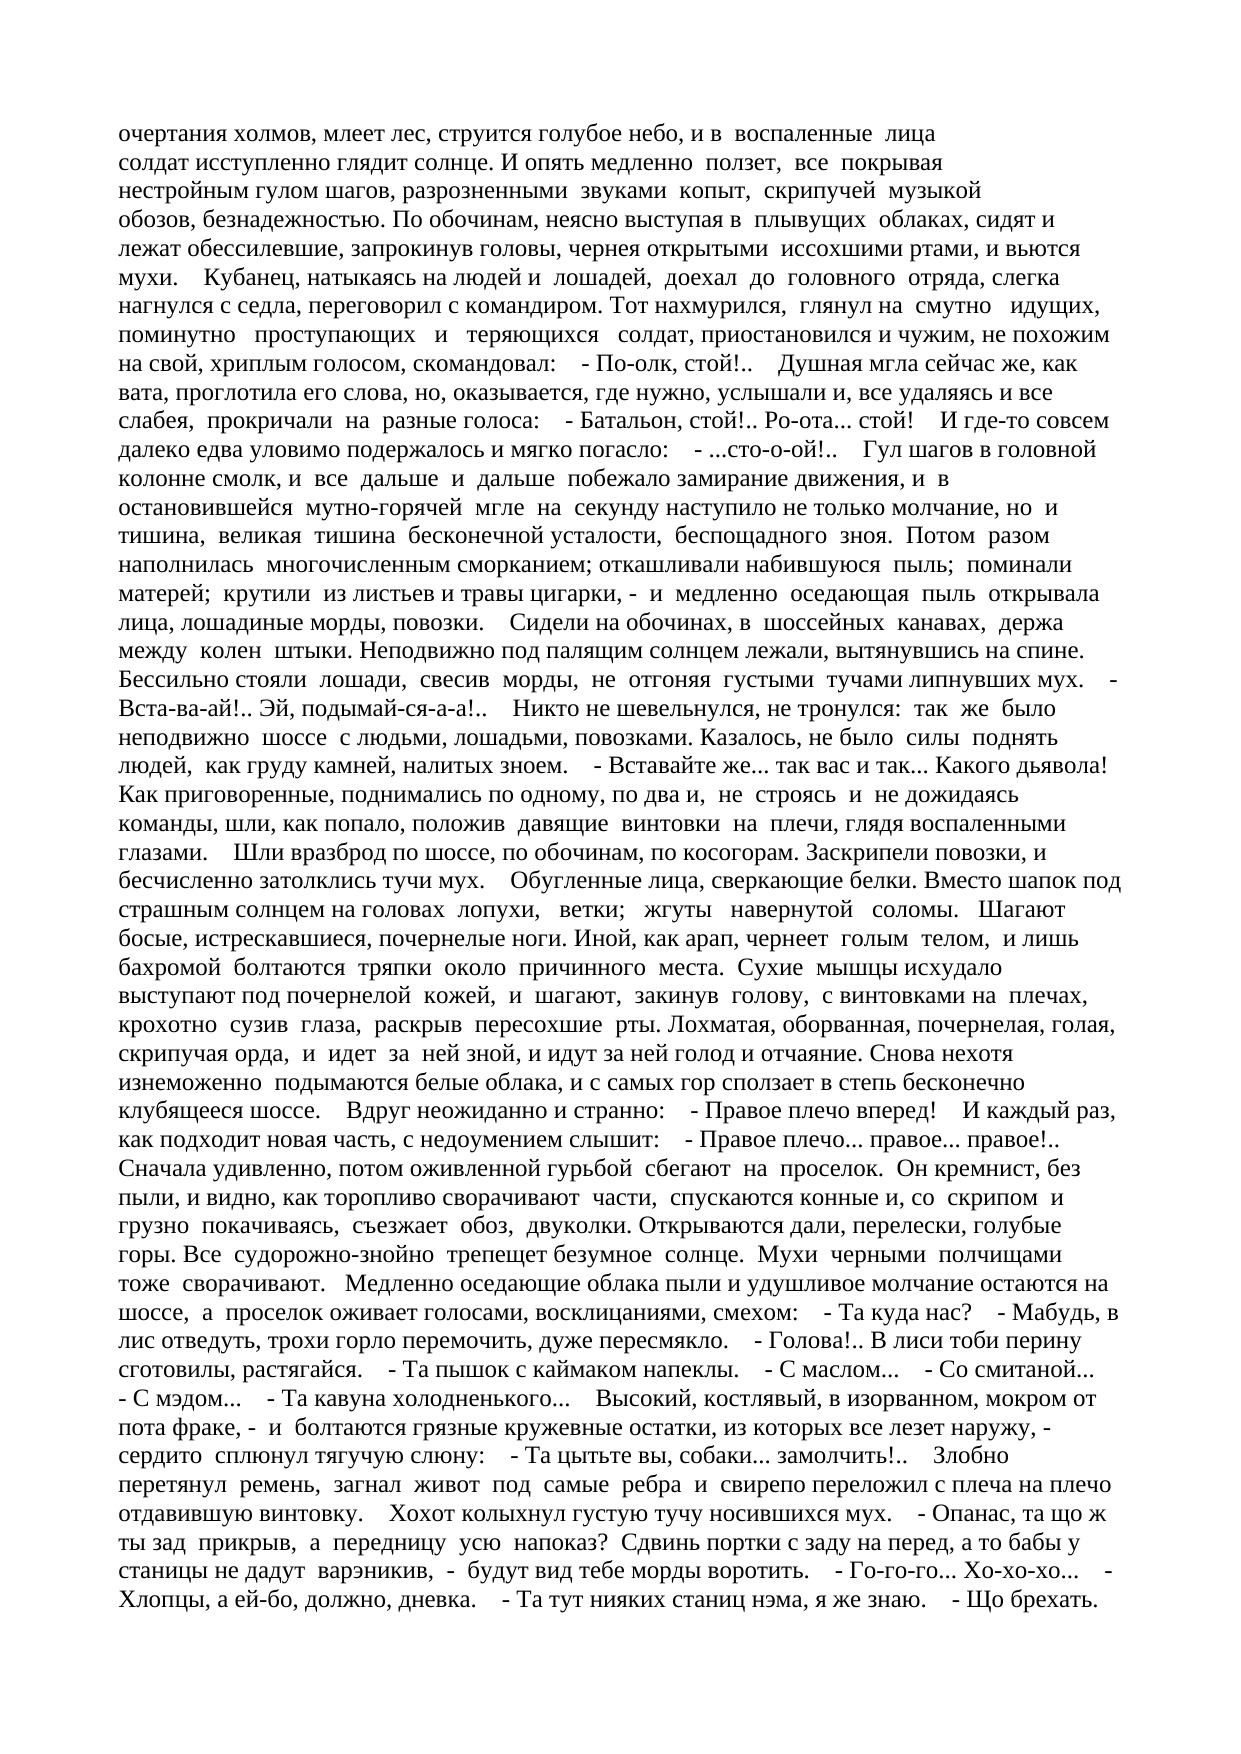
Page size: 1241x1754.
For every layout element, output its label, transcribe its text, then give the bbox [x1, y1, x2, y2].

text нестройным гулом шагов, разрозненными звуками копыт, скрипучей музыкой [118, 176, 1122, 204]
text обозов, безнадежностью. По обочинам, неясно выступая в плывущих облаках, сидят и лежат обессилевшие, запрокинув головы, чернея открытыми иссохшими ртами, и вьются мухи. Кубанец, натыкаясь на людей и лошадей, доехал до головного отряда, слегка нагнулся с седла, переговорил с командиром. Тот нахмурился, глянул на смутно идущих, поминутно проступающих и теряющихся солдат, приостановился и чужим, не похожим на свой, хриплым голосом, скомандовал: - По-олк, стой!.. Душная мгла сейчас же, как вата, проглотила его слова, но, оказывается, где нужно, услышали и, все удаляясь и все слабея, прокричали на разные голоса: - Батальон, стой!.. Ро-ота... стой! И где-то совсем далеко едва уловимо подержалось и мягко погасло: - ...сто-о-ой!.. Гул шагов в головной колонне смолк, и все дальше и дальше побежало замирание движения, и в остановившейся мутно-горячей мгле на секунду наступило не только молчание, но и тишина, великая тишина бесконечной усталости, беспощадного зноя. Потом разом наполнилась многочисленным сморканием; откашливали набившуюся пыль; поминали матерей; крутили из листьев и травы цигарки, - и медленно оседающая пыль открывала лица, лошадиные морды, повозки. Сидели на обочинах, в шоссейных канавах, держа между колен штыки. Неподвижно под палящим солнцем лежали, вытянувшись на спине. Бессильно стояли лошади, свесив морды, не отгоняя густыми тучами липнувших мух. - Вста-ва-ай!.. Эй, подымай-ся-а-а!.. Никто не шевельнулся, не тронулся: так же было неподвижно шоссе с людьми, лошадьми, повозками. Казалось, не было силы поднять людей, как груду камней, налитых зноем. - Вставайте же... так вас и так... Какого дьявола! Как приговоренные, поднимались по одному, по два и, не строясь и не дожидаясь команды, шли, как попало, положив давящие винтовки на плечи, глядя воспаленными глазами. Шли вразброд по шоссе, по обочинам, по косогорам. Заскрипели повозки, и бесчисленно затолклись тучи мух. Обугленные лица, сверкающие белки. Вместо шапок под страшным солнцем на головах лопухи, ветки; жгуты навернутой соломы. Шагают босые, истрескавшиеся, почернелые ноги. Иной, как арап, чернеет голым телом, и лишь бахромой болтаются тряпки около причинного места. Сухие мышцы исхудало выступают под почернелой кожей, и шагают, закинув голову, с винтовками на плечах, крохотно сузив глаза, раскрыв пересохшие рты. Лохматая, оборванная, почернелая, голая, скрипучая орда, и идет за ней зной, и идут за ней голод и отчаяние. Снова нехотя изнеможенно подымаются белые облака, и с самых гор сползает в степь бесконечно клубящееся шоссе. Вдруг неожиданно и странно: - Правое плечо вперед! И каждый раз, как подходит новая часть, с недоумением слышит: - Правое плечо... правое... правое!.. Сначала удивленно, потом оживленной гурьбой сбегают на проселок. Он кремнист, без пыли, и видно, как торопливо сворачивают части, спускаются конные и, со скрипом и грузно покачиваясь, съезжает обоз, двуколки. Открываются дали, перелески, голубые горы. Все судорожно-знойно трепещет безумное солнце. Мухи черными полчищами тоже сворачивают. Медленно оседающие облака пыли и удушливое молчание остаются на шоссе, а проселок оживает голосами, восклицаниями, смехом: - Та куда нас? - Мабудь, в лис отведуть, трохи горло перемочить, дуже пересмякло. - Голова!.. В лиси тоби перину сготовилы, растягайся. - Та пышок с каймаком напеклы. - С маслом... - Со смитаной... - С мэдом... - Та кавуна холодненького... Высокий, костлявый, в изорванном, мокром от пота фраке, - и болтаются грязные кружевные остатки, из которых все лезет наружу, - сердито сплюнул тягучую слюну: - Та цытьте вы, собаки... замолчить!.. Злобно перетянул ремень, загнал живот под самые ребра и свирепо переложил с плеча на плечо отдавившую винтовку. Хохот колыхнул густую тучу носившихся мух. - Опанас, та що ж ты зад прикрыв, а передницу усю напоказ? Сдвинь портки с заду на перед, а то бабы у станицы не дадут варэникив, - будут вид тебе морды воротить. - Го-го-го... Хо-хо-хо... - Хлопцы, а ей-бо, должно, дневка. - Та тут нияких станиц нэма, я же знаю. - Що брехать. [118, 204, 1122, 1613]
text солдат исступленно глядит солнце. И опять медленно ползет, все покрывая [118, 147, 1122, 176]
text очертания холмов, млеет лес, струится голубое небо, и в воспаленные лица [118, 118, 1122, 147]
